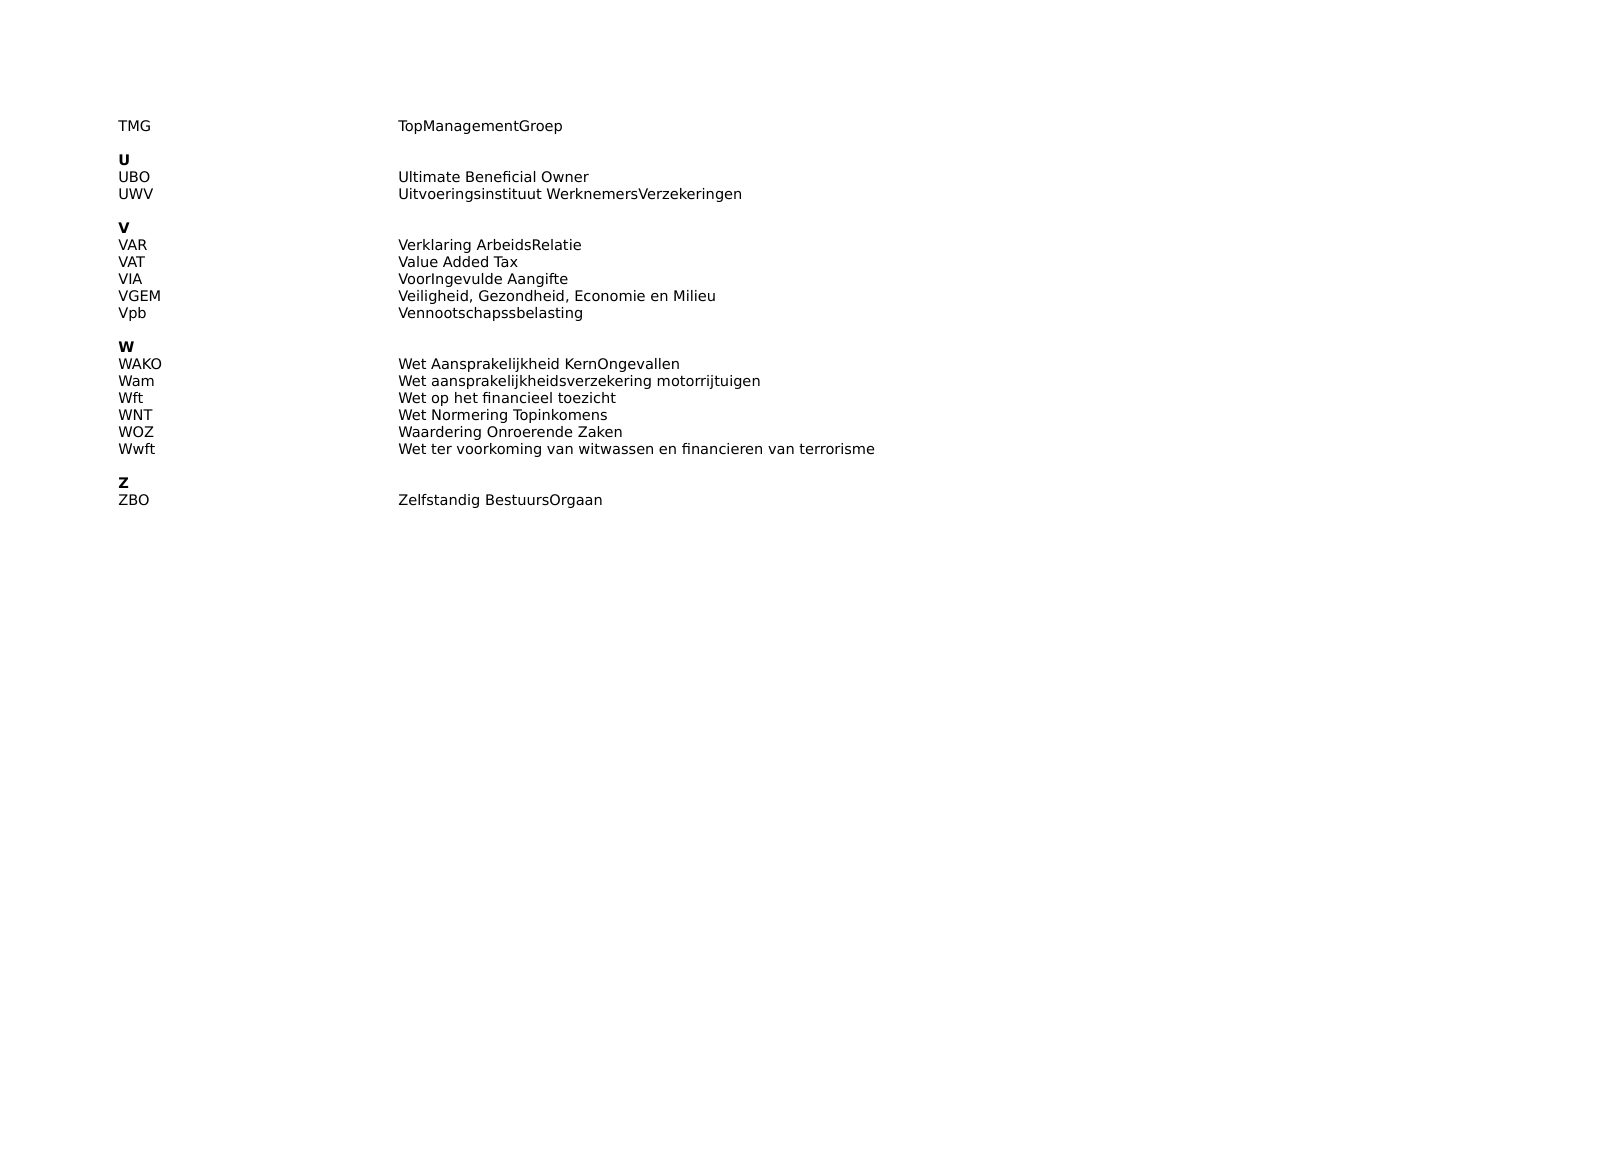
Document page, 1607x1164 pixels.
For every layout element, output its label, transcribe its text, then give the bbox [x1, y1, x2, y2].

table_cell W [118, 339, 392, 356]
table_cell VAT [118, 254, 392, 271]
table_cell Ultimate Beneficial Owner [392, 169, 1488, 186]
table_cell Wft [118, 390, 392, 407]
table_cell Wet Normering Topinkomens [392, 407, 1488, 424]
table_cell UBO [118, 169, 392, 186]
table_cell Uitvoeringsinstituut WerknemersVerzekeringen [392, 186, 1488, 203]
table_cell Vpb [118, 305, 392, 322]
table_cell ZBO [118, 492, 392, 509]
table_cell Wet Aansprakelijkheid KernOngevallen [392, 356, 1488, 373]
table_cell [392, 322, 1488, 339]
table_cell Zelfstandig BestuursOrgaan [392, 492, 1488, 509]
table_cell [118, 322, 392, 339]
table_cell [392, 152, 1488, 169]
table_cell [392, 203, 1488, 220]
table_cell TopManagementGroep [392, 118, 1488, 135]
table_cell Vennootschapssbelasting [392, 305, 1488, 322]
table_cell [118, 135, 392, 152]
table_cell WNT [118, 407, 392, 424]
table_cell UWV [118, 186, 392, 203]
table_cell Value Added Tax [392, 254, 1488, 271]
table_cell WOZ [118, 424, 392, 441]
table_cell Waardering Onroerende Zaken [392, 424, 1488, 441]
table_cell [392, 220, 1488, 237]
table_cell [392, 458, 1488, 475]
table_cell Veiligheid, Gezondheid, Economie en Milieu [392, 288, 1488, 305]
table_cell VoorIngevulde Aangifte [392, 271, 1488, 288]
table_cell [392, 475, 1488, 492]
table_cell Wwft [118, 441, 392, 458]
table_cell VIA [118, 271, 392, 288]
table_cell Wet aansprakelijkheidsverzekering motorrijtuigen [392, 373, 1488, 390]
table_cell U [118, 152, 392, 169]
table_cell Verklaring ArbeidsRelatie [392, 237, 1488, 254]
table_cell Wet ter voorkoming van witwassen en financieren van terrorisme [392, 441, 1488, 458]
table_cell Wet op het financieel toezicht [392, 390, 1488, 407]
table_cell Wam [118, 373, 392, 390]
table_cell Z [118, 475, 392, 492]
table_cell [118, 458, 392, 475]
table_cell VAR [118, 237, 392, 254]
table_cell V [118, 220, 392, 237]
table_cell [118, 203, 392, 220]
table_cell WAKO [118, 356, 392, 373]
table_cell [392, 135, 1488, 152]
table_cell VGEM [118, 288, 392, 305]
table_cell TMG [118, 118, 392, 135]
table_cell [392, 339, 1488, 356]
